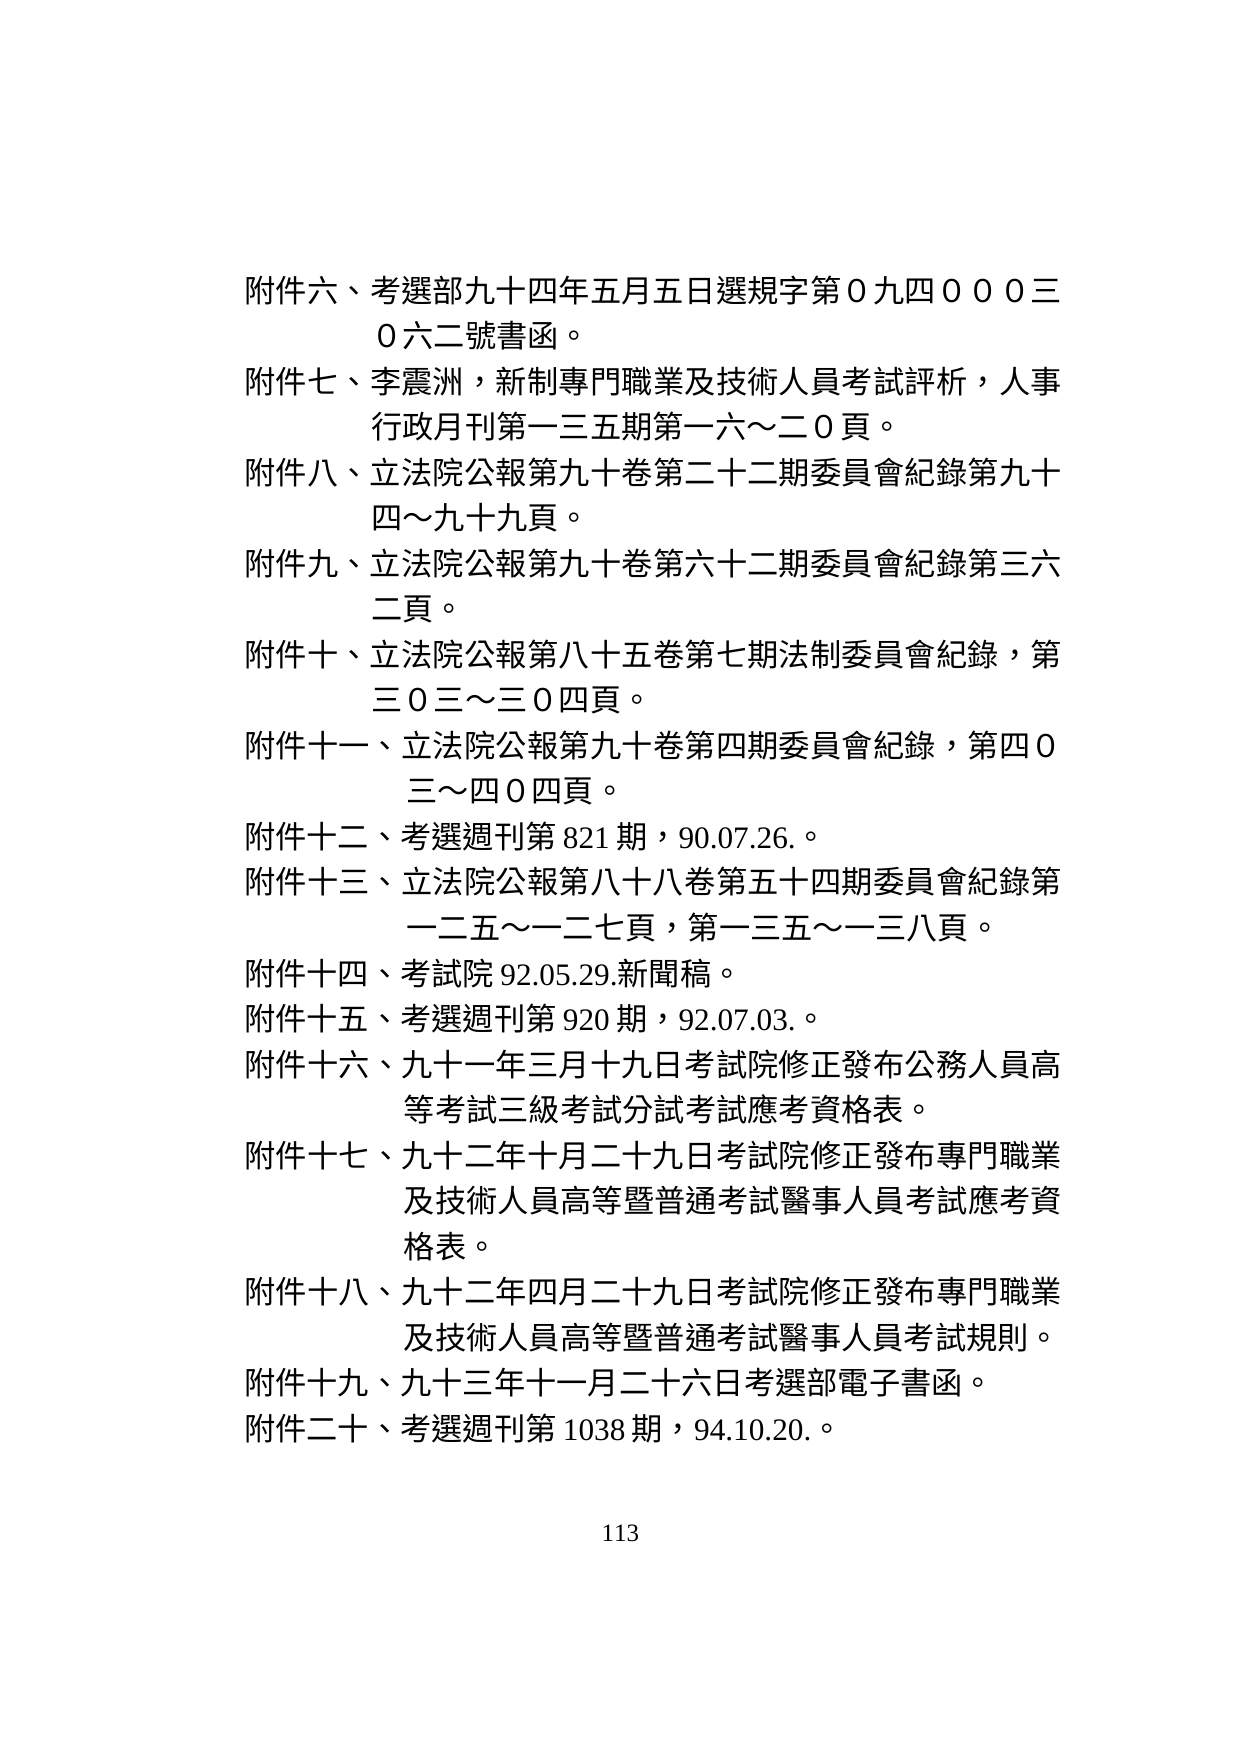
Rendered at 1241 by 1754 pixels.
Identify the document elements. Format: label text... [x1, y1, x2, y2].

text 附件十八、九十二年四月二十九日考試院修正發布專門職業及技術人員高等暨普通考試醫事人員考試規則。 [244, 1267, 1063, 1358]
text 附件二十、考選週刊第1038期，94.10.20.。 [244, 1404, 1063, 1449]
text 附件十四、考試院92.05.29.新聞稿。 [244, 949, 1063, 994]
text 附件七、李震洲，新制專門職業及技術人員考試評析，人事行政月刊第一三五期第一六～二０頁。 [244, 357, 1063, 448]
text 附件十九、九十三年十一月二十六日考選部電子書函。 [244, 1358, 1063, 1404]
text 附件十五、考選週刊第920期，92.07.03.。 [244, 994, 1063, 1040]
text 附件十六、九十一年三月十九日考試院修正發布公務人員高等考試三級考試分試考試應考資格表。 [244, 1040, 1063, 1131]
text 附件十三、立法院公報第八十八卷第五十四期委員會紀錄第一二五～一二七頁，第一三五～一三八頁。 [244, 858, 1063, 949]
text 附件十二、考選週刊第821期，90.07.26.。 [244, 812, 1063, 858]
text 附件九、立法院公報第九十卷第六十二期委員會紀錄第三六二頁。 [244, 539, 1063, 630]
text 附件十一、立法院公報第九十卷第四期委員會紀錄，第四０三～四０四頁。 [244, 721, 1063, 812]
text 附件八、立法院公報第九十卷第二十二期委員會紀錄第九十四～九十九頁。 [244, 448, 1063, 539]
text 附件十、立法院公報第八十五卷第七期法制委員會紀錄，第三０三～三０四頁。 [244, 630, 1063, 721]
text 附件十七、九十二年十月二十九日考試院修正發布專門職業及技術人員高等暨普通考試醫事人員考試應考資格表。 [244, 1131, 1063, 1267]
text 附件六、考選部九十四年五月五日選規字第０九四０００三０六二號書函。 [244, 266, 1063, 357]
